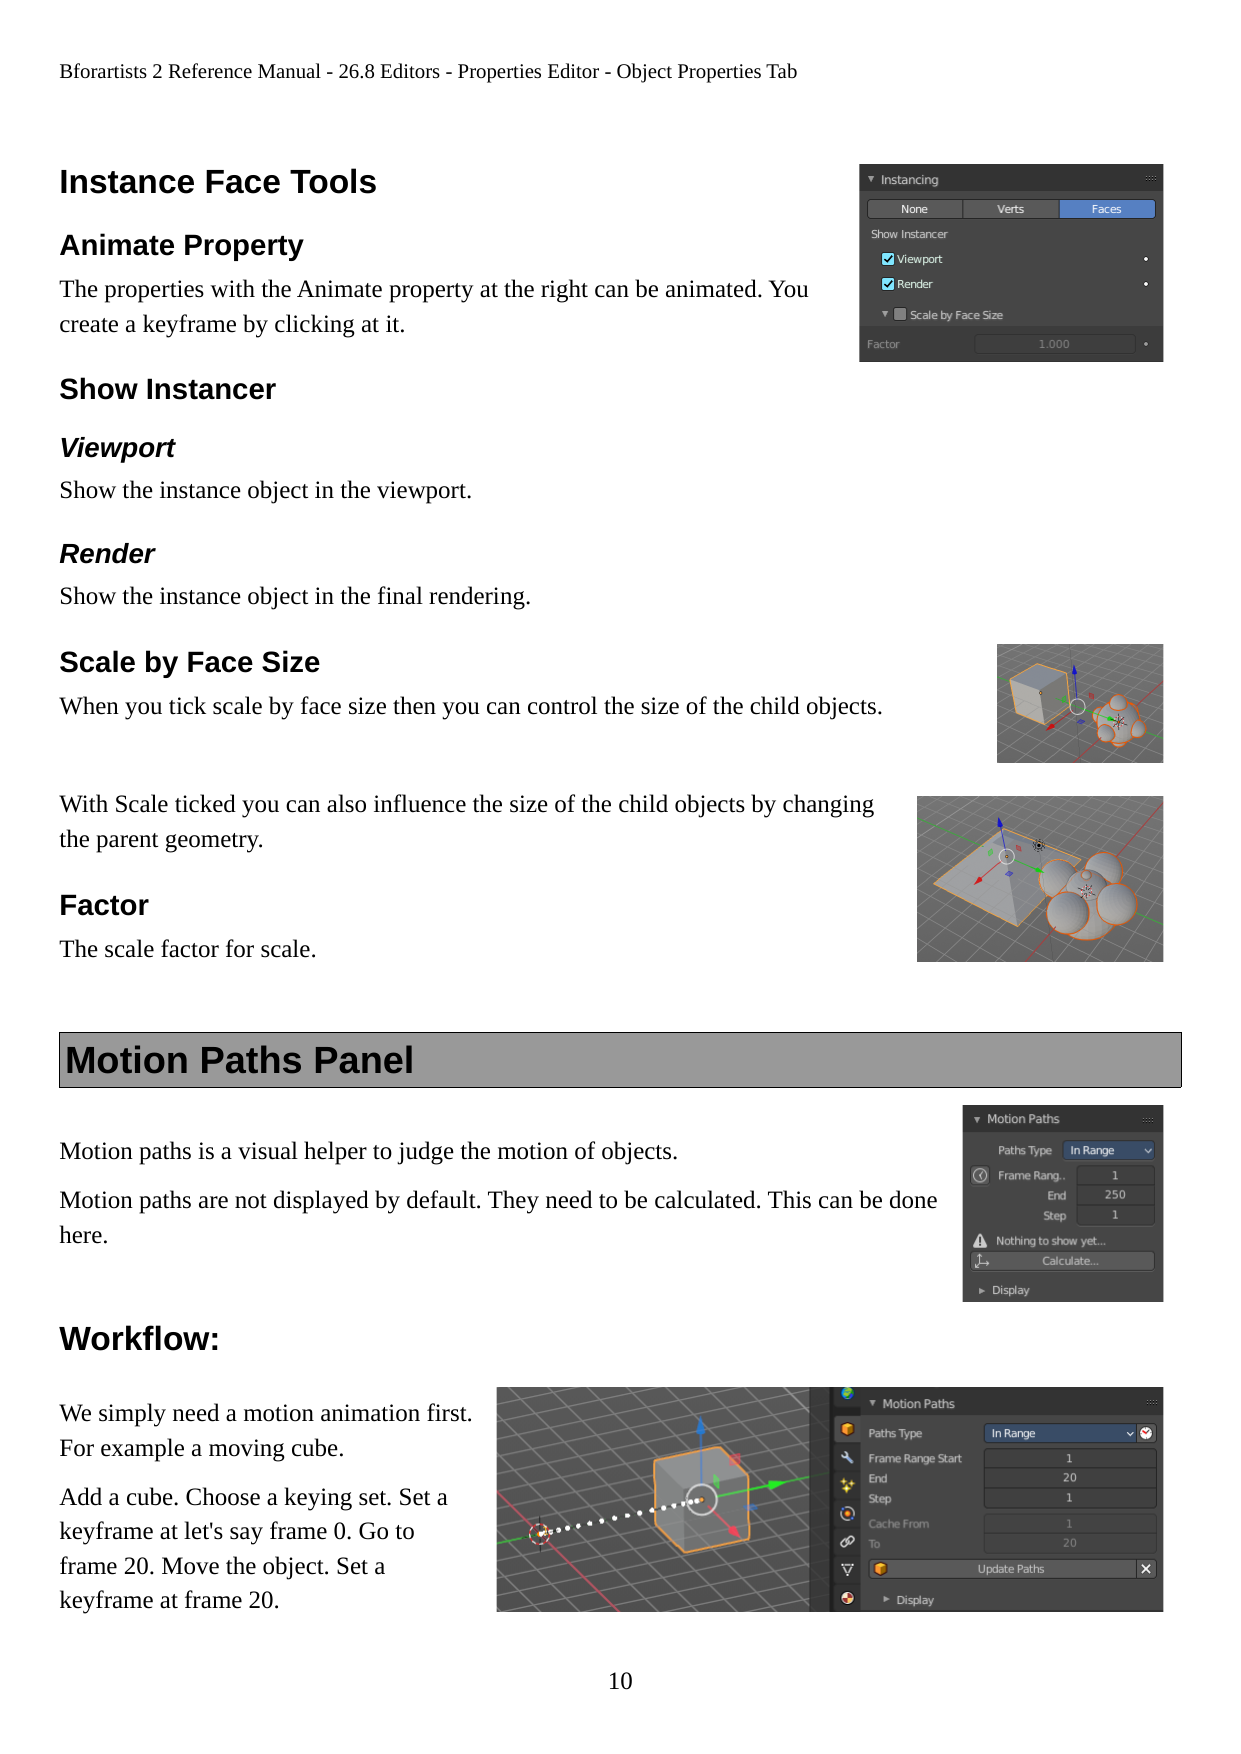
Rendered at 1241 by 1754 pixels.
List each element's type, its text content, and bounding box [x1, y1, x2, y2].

text Motion paths is a visual helper to judge the motion of objects. [59, 1136, 962, 1165]
picture [496, 1387, 1164, 1612]
subtitle Workflow: [59, 1318, 1181, 1357]
subtitle [1164, 645, 1181, 679]
subtitle Animate Property [59, 228, 859, 262]
subtitle Factor [59, 887, 917, 921]
subtitle Scale by Face Size [59, 645, 997, 679]
text The properties with the Animate property at the right can be animated. You create a keyframe by clicking at it. [59, 274, 859, 337]
text The scale factor for scale. [59, 934, 917, 962]
text Add a cube. Choose a keying set. Set a keyframe at let's say frame 0. Go to frame 20. Move the object. Set a keyframe at frame 20. [59, 1482, 1181, 1614]
subtitle [1164, 887, 1181, 921]
text With Scale ticked you can also influence the size of the child objects by changing the parent geometry. [59, 789, 1181, 853]
text Motion paths are not displayed by default. They need to be calculated. This can be done here. [59, 1185, 962, 1248]
picture [917, 796, 1164, 962]
text Show the instance object in the final rendering. [59, 581, 1181, 610]
picture [859, 164, 1164, 362]
text We simply need a motion animation first. For example a moving cube. [59, 1398, 496, 1462]
subtitle Instance Face Tools [59, 162, 1181, 201]
subtitle Render [59, 537, 1181, 569]
picture [997, 644, 1164, 763]
picture [962, 1105, 1164, 1302]
text Show the instance object in the viewport. [59, 475, 1181, 504]
subtitle [1164, 228, 1181, 262]
subtitle Viewport [59, 431, 1181, 463]
subtitle Show Instancer [59, 372, 1181, 406]
text When you tick scale by face size then you can control the size of the child objects. [59, 691, 997, 720]
table_header Motion Paths Panel [60, 1033, 1181, 1087]
